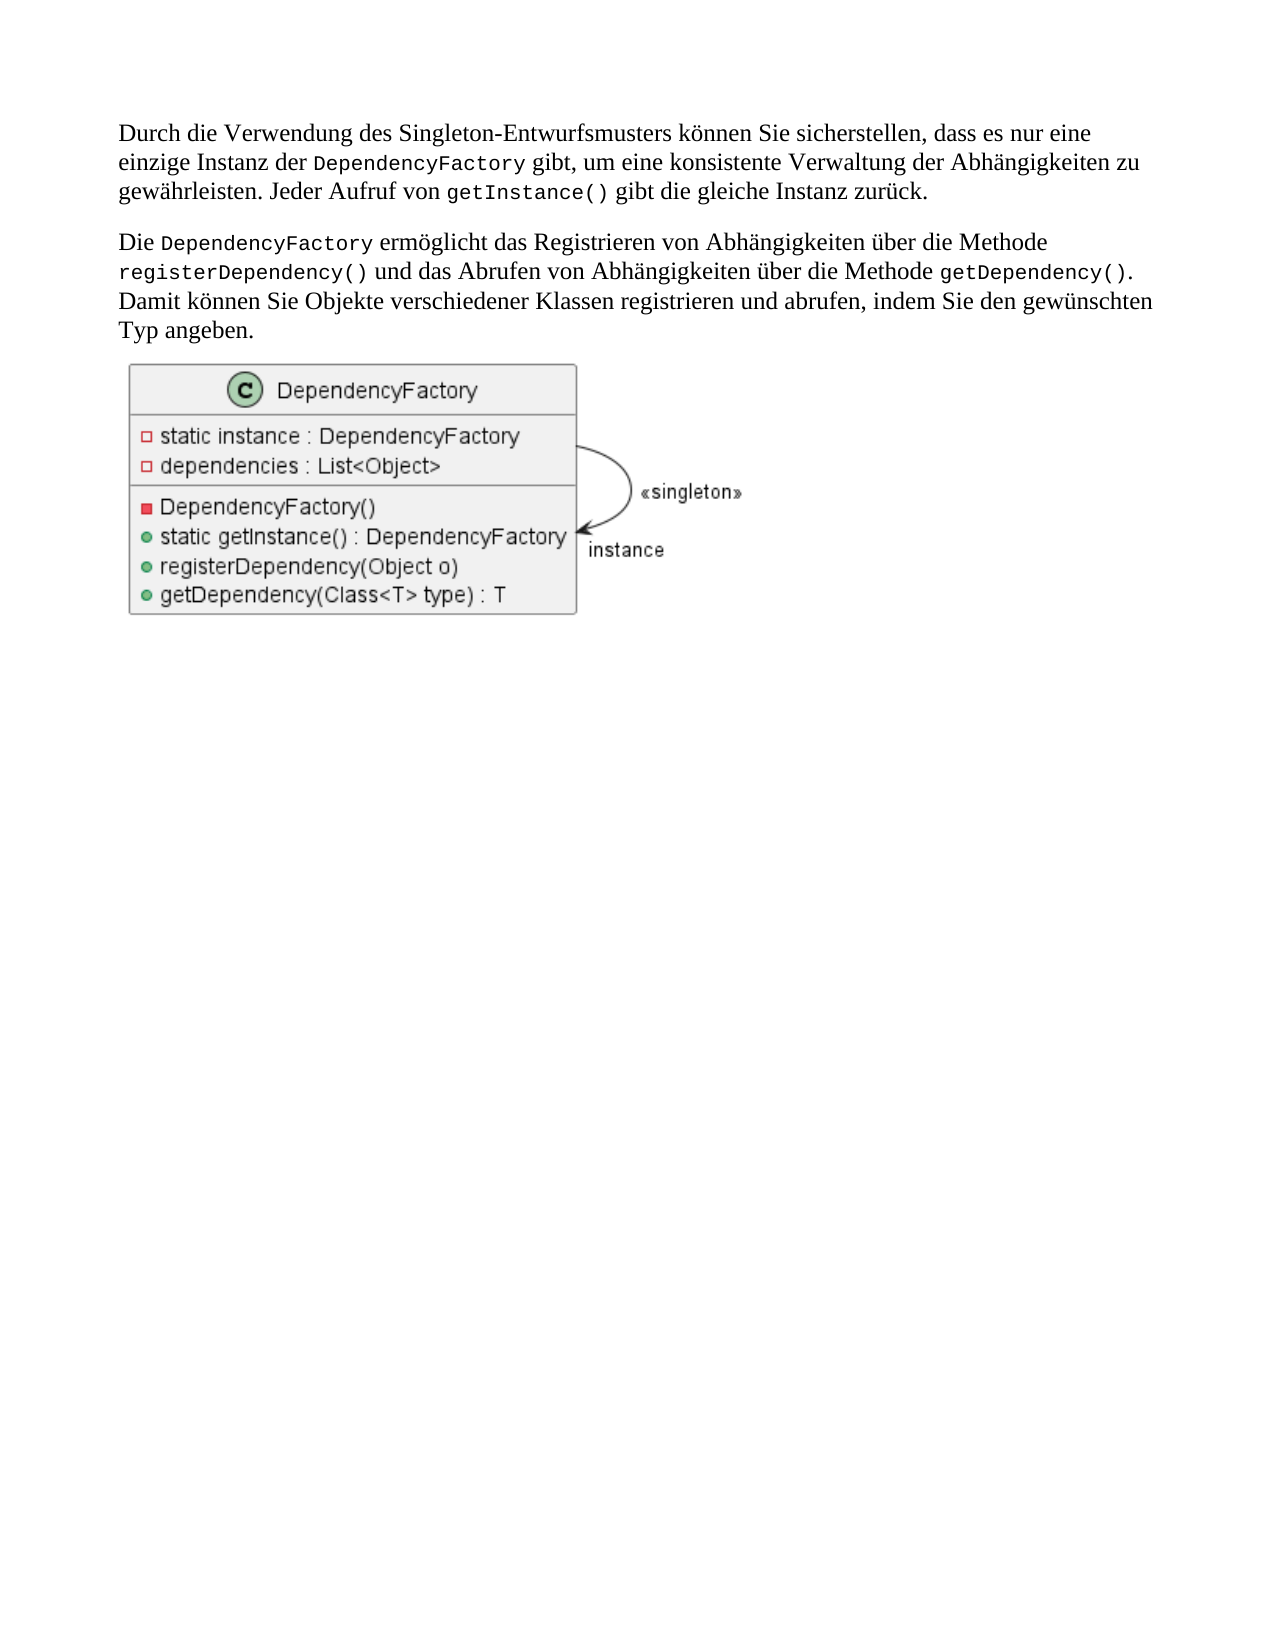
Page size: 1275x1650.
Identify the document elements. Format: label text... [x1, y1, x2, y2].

text Durch die Verwendung des Singleton-Entwurfsmusters können Sie sicherstellen, dass es nur eine einzige Instanz der DependencyFactory gibt, um eine konsistente Verwaltung der Abhängigkeiten zu gewährleisten. Jeder Aufruf von getInstance() gibt die gleiche Instanz zurück. [118, 118, 1157, 206]
text Die DependencyFactory ermöglicht das Registrieren von Abhängigkeiten über die Methode registerDependency() und das Abrufen von Abhängigkeiten über die Methode getDependency(). Damit können Sie Objekte verschiedener Klassen registrieren und abrufen, indem Sie den gewünschten Typ angeben. [118, 227, 1157, 343]
